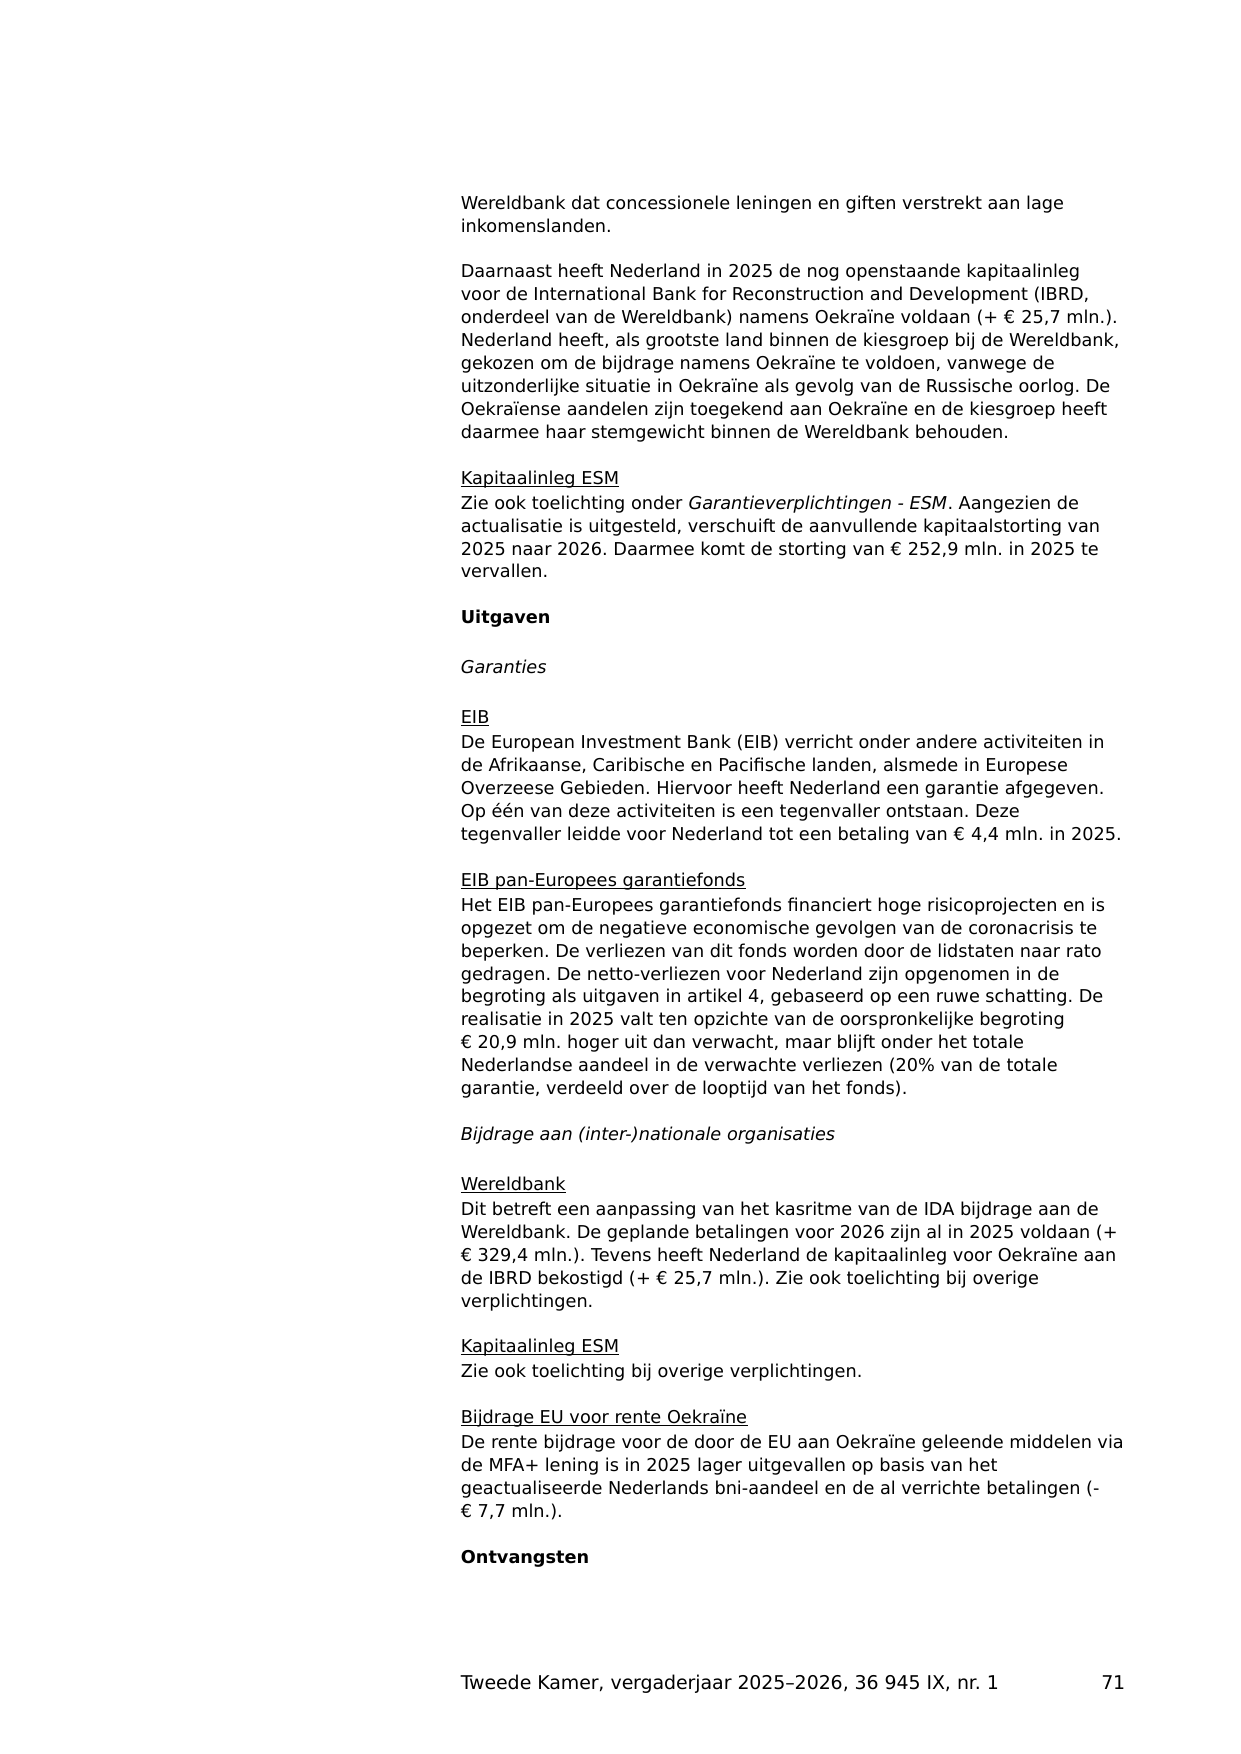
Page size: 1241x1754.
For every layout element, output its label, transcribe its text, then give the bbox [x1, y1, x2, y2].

text Kapitaalinleg ESM [461, 1334, 1125, 1357]
text Uitgaven [461, 605, 1125, 628]
text Wereldbank [461, 1172, 1125, 1195]
text Garanties [461, 655, 1125, 678]
text De rente bijdrage voor de door de EU aan Oekraïne geleende middelen via de MFA+ lening is in 2025 lager uitgevallen op basis van het geactualiseerde Nederlands bni-aandeel en de al verrichte betalingen (- € 7,7 mln.). [461, 1430, 1125, 1522]
text Kapitaalinleg ESM [461, 466, 1125, 489]
text Het EIB pan-Europees garantiefonds financiert hoge risicoprojecten en is opgezet om de negatieve economische gevolgen van de coronacrisis te beperken. De verliezen van dit fonds worden door de lidstaten naar rato gedragen. De netto-verliezen voor Nederland zijn opgenomen in de begroting als uitgaven in artikel 4, gebaseerd op een ruwe schatting. De realisatie in 2025 valt ten opzichte van de oorspronkelijke begroting € 20,9 mln. hoger uit dan verwacht, maar blijft onder het totale Nederlandse aandeel in de verwachte verliezen (20% van de totale garantie, verdeeld over de looptijd van het fonds). [461, 893, 1125, 1099]
text EIB pan-Europees garantiefonds [461, 868, 1125, 891]
text Zie ook toelichting onder Garantieverplichtingen - ESM. Aangezien de actualisatie is uitgesteld, verschuift de aanvullende kapitaalstorting van 2025 naar 2026. Daarmee komt de storting van € 252,9 mln. in 2025 te vervallen. [461, 491, 1125, 582]
text De European Investment Bank (EIB) verricht onder andere activiteiten in de Afrikaanse, Caribische en Pacifische landen, alsmede in Europese Overzeese Gebieden. Hiervoor heeft Nederland een garantie afgegeven. Op één van deze activiteiten is een tegenvaller ontstaan. Deze tegenvaller leidde voor Nederland tot een betaling van € 4,4 mln. in 2025. [461, 730, 1125, 845]
text Daarnaast heeft Nederland in 2025 de nog openstaande kapitaalinleg voor de International Bank for Reconstruction and Development (IBRD, onderdeel van de Wereldbank) namens Oekraïne voldaan (+ € 25,7 mln.). Nederland heeft, als grootste land binnen de kiesgroep bij de Wereldbank, gekozen om de bijdrage namens Oekraïne te voldoen, vanwege de uitzonderlijke situatie in Oekraïne als gevolg van de Russische oorlog. De Oekraïense aandelen zijn toegekend aan Oekraïne en de kiesgroep heeft daarmee haar stemgewicht binnen de Wereldbank behouden. [461, 259, 1125, 443]
text Dit betreft een aanpassing van het kasritme van de IDA bĳdrage aan de Wereldbank. De geplande betalingen voor 2026 zijn al in 2025 voldaan (+ € 329,4 mln.). Tevens heeft Nederland de kapitaalinleg voor Oekraïne aan de IBRD bekostigd (+ € 25,7 mln.). Zie ook toelichting bij overige verplichtingen. [461, 1197, 1125, 1312]
text Wereldbank dat concessionele leningen en giften verstrekt aan lage inkomenslanden. [461, 191, 1125, 237]
text Bijdrage EU voor rente Oekraïne [461, 1405, 1125, 1428]
text Bijdrage aan (inter-)nationale organisaties [461, 1122, 1125, 1145]
text EIB [461, 705, 1125, 728]
text Zie ook toelichting bij overige verplichtingen. [461, 1359, 1125, 1382]
text Ontvangsten [461, 1545, 1125, 1568]
